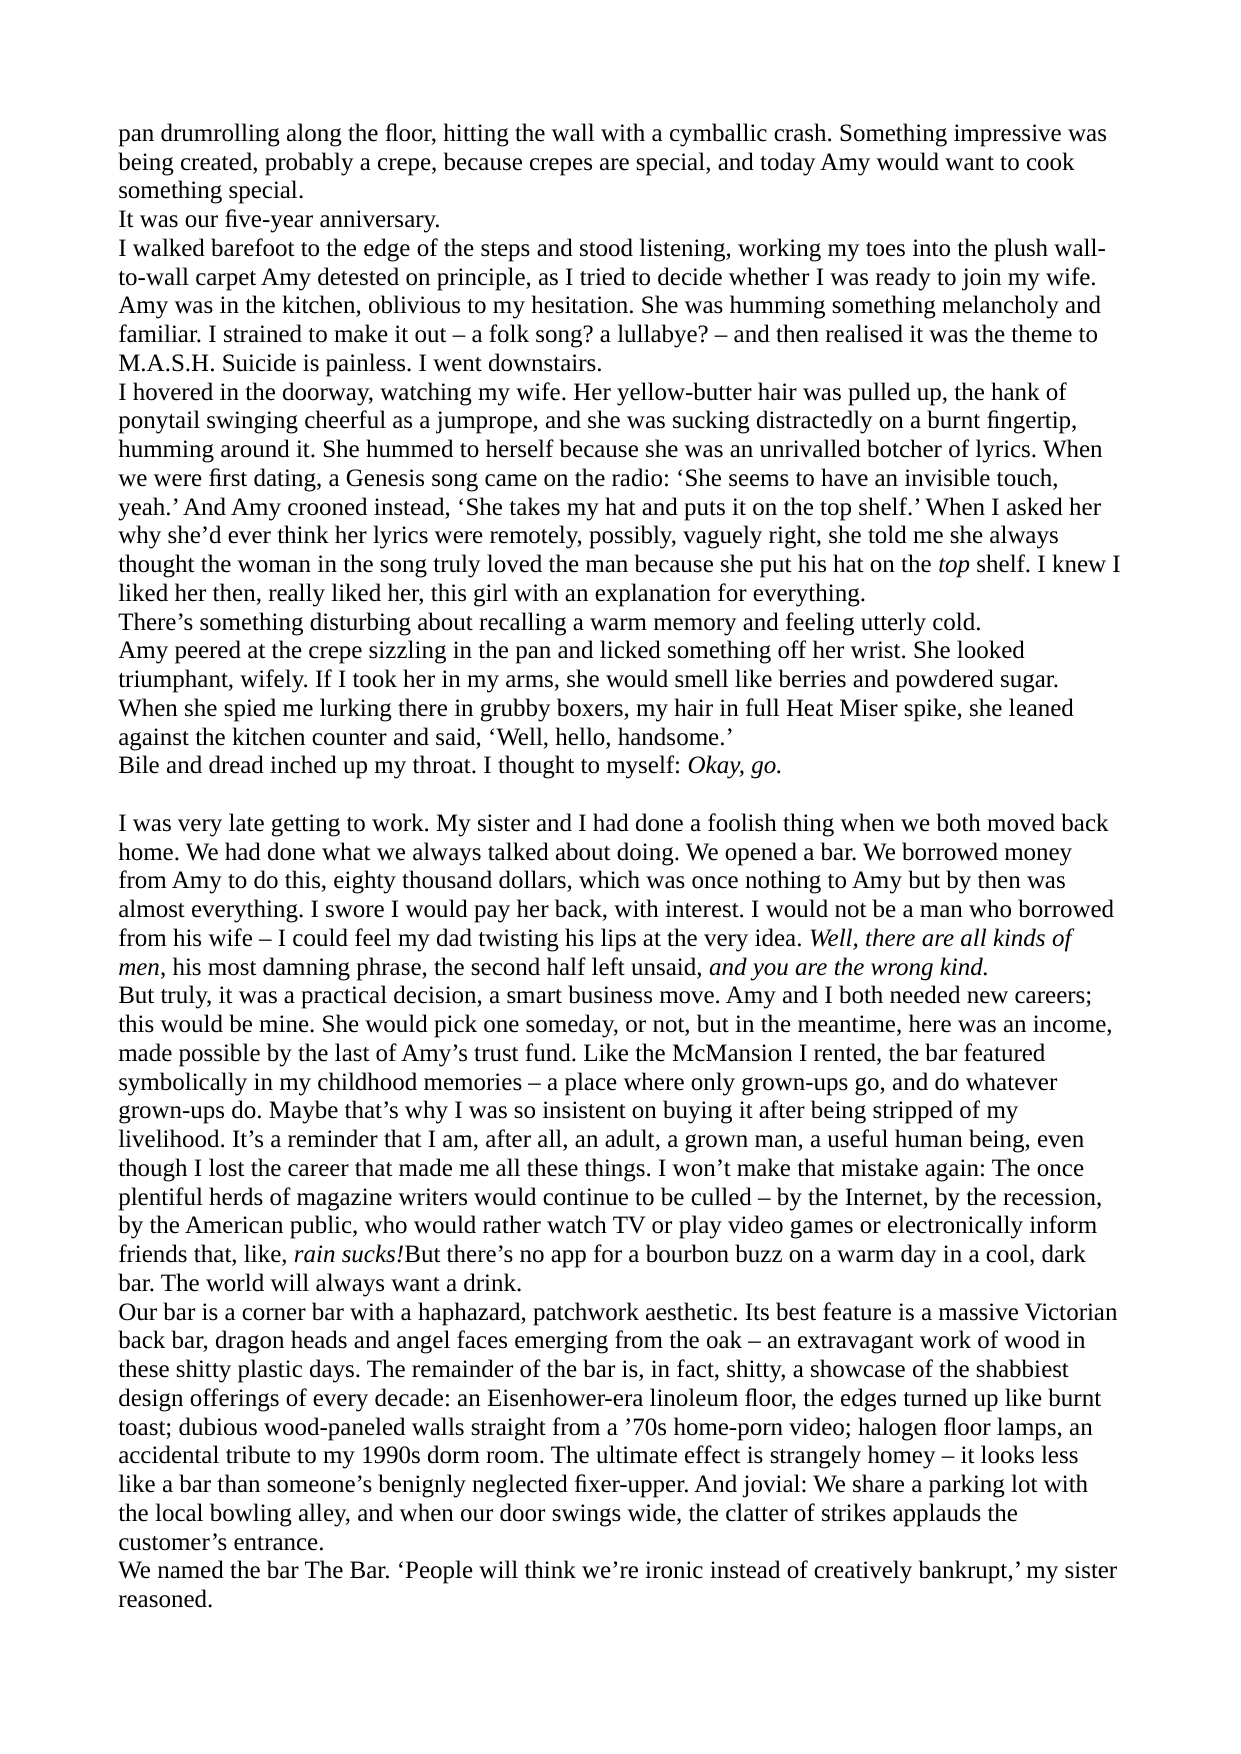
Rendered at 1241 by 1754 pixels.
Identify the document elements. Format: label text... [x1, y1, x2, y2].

text We named the bar The Bar. ‘People will think we’re ironic instead of creatively bankrupt,’ my sister reasoned. [118, 1556, 1122, 1613]
text pan drumrolling along the ﬂoor, hitting the wall with a cymballic crash. Something impressive was being created, probably a crepe, because crepes are special, and today Amy would want to cook something special. [118, 118, 1122, 204]
text It was our ﬁve-year anniversary. [118, 204, 1122, 233]
text I was very late getting to work. My sister and I had done a foolish thing when we both moved back home. We had done what we always talked about doing. We opened a bar. We borrowed money from Amy to do this, eighty thousand dollars, which was once nothing to Amy but by then was almost everything. I swore I would pay her back, with interest. I would not be a man who borrowed from his wife – I could feel my dad twisting his lips at the very idea. Well, there are all kinds of men, his most damning phrase, the second half left unsaid, and you are the wrong kind. [118, 808, 1122, 981]
text Amy peered at the crepe sizzling in the pan and licked something off her wrist. She looked triumphant, wifely. If I took her in my arms, she would smell like berries and powdered sugar. [118, 636, 1122, 693]
text I hovered in the doorway, watching my wife. Her yellow-butter hair was pulled up, the hank of ponytail swinging cheerful as a jumprope, and she was sucking distractedly on a burnt ﬁngertip, humming around it. She hummed to herself because she was an unrivalled botcher of lyrics. When we were ﬁrst dating, a Genesis song came on the radio: ‘She seems to have an invisible touch, yeah.’ And Amy crooned instead, ‘She takes my hat and puts it on the top shelf.’ When I asked her why she’d ever think her lyrics were remotely, possibly, vaguely right, she told me she always thought the woman in the song truly loved the man because she put his hat on the top shelf. I knew I liked her then, really liked her, this girl with an explanation for everything. [118, 377, 1122, 607]
text I walked barefoot to the edge of the steps and stood listening, working my toes into the plush wall-to-wall carpet Amy detested on principle, as I tried to decide whether I was ready to join my wife. Amy was in the kitchen, oblivious to my hesitation. She was humming something melancholy and familiar. I strained to make it out – a folk song? a lullabye? – and then realised it was the theme to M.A.S.H. Suicide is painless. I went downstairs. [118, 233, 1122, 377]
text There’s something disturbing about recalling a warm memory and feeling utterly cold. [118, 607, 1122, 636]
text When she spied me lurking there in grubby boxers, my hair in full Heat Miser spike, she leaned against the kitchen counter and said, ‘Well, hello, handsome.’ [118, 693, 1122, 751]
text But truly, it was a practical decision, a smart business move. Amy and I both needed new careers; this would be mine. She would pick one someday, or not, but in the meantime, here was an income, made possible by the last of Amy’s trust fund. Like the McMansion I rented, the bar featured symbolically in my childhood memories – a place where only grown-ups go, and do whatever grown-ups do. Maybe that’s why I was so insistent on buying it after being stripped of my livelihood. It’s a reminder that I am, after all, an adult, a grown man, a useful human being, even though I lost the career that made me all these things. I won’t make that mistake again: The once plentiful herds of magazine writers would continue to be culled – by the Internet, by the recession, by the American public, who would rather watch TV or play video games or electronically inform friends that, like, rain sucks!But there’s no app for a bourbon buzz on a warm day in a cool, dark bar. The world will always want a drink. [118, 981, 1122, 1297]
text Bile and dread inched up my throat. I thought to myself: Okay, go. [118, 751, 1122, 779]
text Our bar is a corner bar with a haphazard, patchwork aesthetic. Its best feature is a massive Victorian back bar, dragon heads and angel faces emerging from the oak – an extravagant work of wood in these shitty plastic days. The remainder of the bar is, in fact, shitty, a showcase of the shabbiest design offerings of every decade: an Eisenhower-era linoleum ﬂoor, the edges turned up like burnt toast; dubious wood-paneled walls straight from a ’70s home-porn video; halogen ﬂoor lamps, an accidental tribute to my 1990s dorm room. The ultimate effect is strangely homey – it looks less like a bar than someone’s benignly neglected ﬁxer-upper. And jovial: We share a parking lot with the local bowling alley, and when our door swings wide, the clatter of strikes applauds the customer’s entrance. [118, 1297, 1122, 1556]
